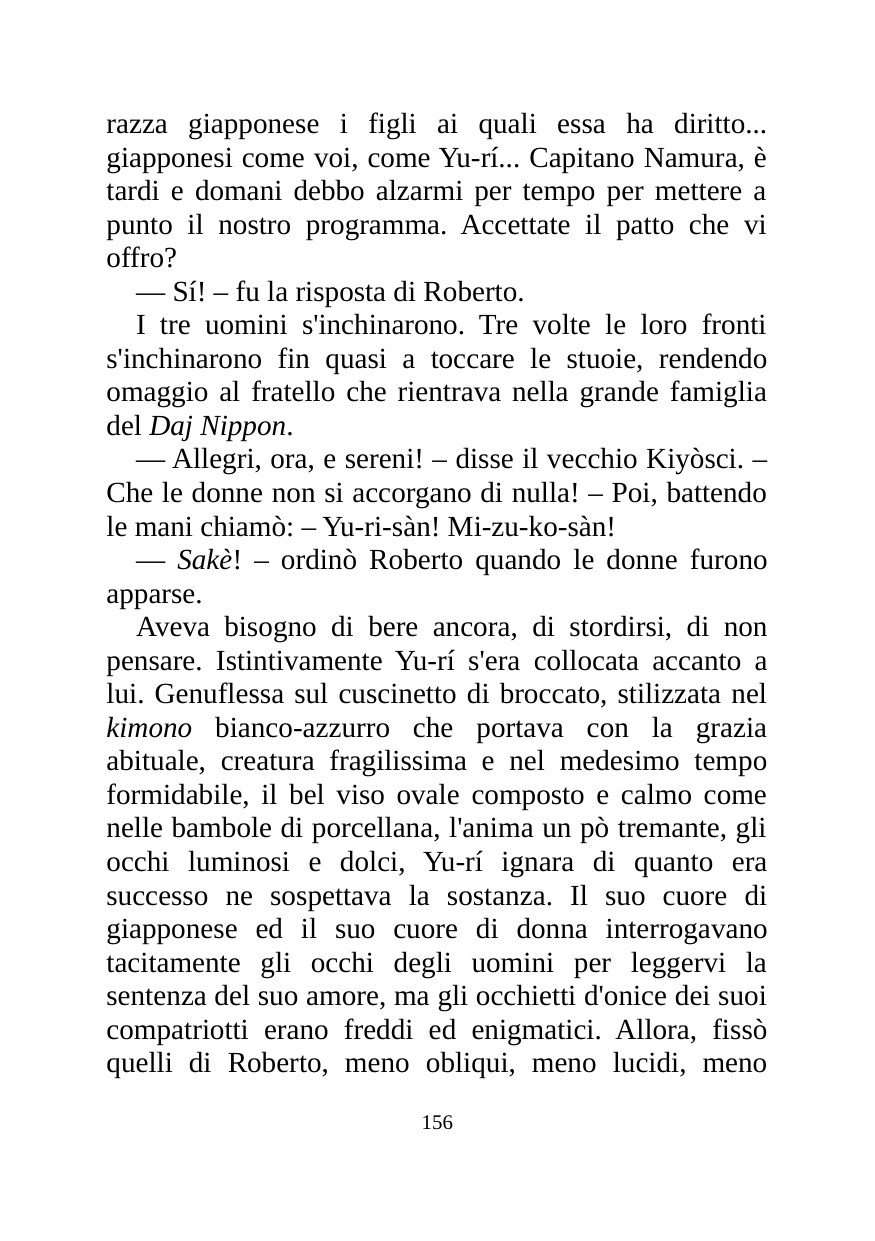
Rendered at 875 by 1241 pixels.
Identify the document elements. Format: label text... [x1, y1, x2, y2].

text — Sí! – fu la risposta di Roberto. [106, 274, 768, 307]
text razza giapponese i figli ai quali essa ha diritto... giapponesi come voi, come Yu-rí... Capitano Namura, è tardi e domani debbo alzarmi per tempo per mettere a punto il nostro programma. Accettate il patto che vi offro? [106, 106, 768, 274]
text — Sakè! – ordinò Roberto quando le donne furono apparse. [106, 542, 768, 609]
text — Allegri, ora, e sereni! – disse il vecchio Kiyòsci. – Che le donne non si accorgano di nulla! – Poi, battendo le mani chiamò: – Yu-ri-sàn! Mi-zu-ko-sàn! [106, 442, 768, 542]
text Aveva bisogno di bere ancora, di stordirsi, di non pensare. Istintivamente Yu-rí s'era collocata accanto a lui. Genuflessa sul cuscinetto di broccato, stilizzata nel kimono bianco-azzurro che portava con la grazia abituale, creatura fragilissima e nel medesimo tempo formidabile, il bel viso ovale composto e calmo come nelle bambole di porcellana, l'anima un pò tremante, gli occhi luminosi e dolci, Yu-rí ignara di quanto era successo ne sospettava la sostanza. Il suo cuore di giapponese ed il suo cuore di donna interrogavano tacitamente gli occhi degli uomini per leggervi la sentenza del suo amore, ma gli occhietti d'onice dei suoi compatriotti erano freddi ed enigmatici. Allora, fissò quelli di Roberto, meno obliqui, meno lucidi, meno [106, 609, 768, 1079]
text I tre uomini s'inchinarono. Tre volte le loro fronti s'inchinarono fin quasi a toccare le stuoie, rendendo omaggio al fratello che rientrava nella grande famiglia del Daj Nippon. [106, 307, 768, 442]
